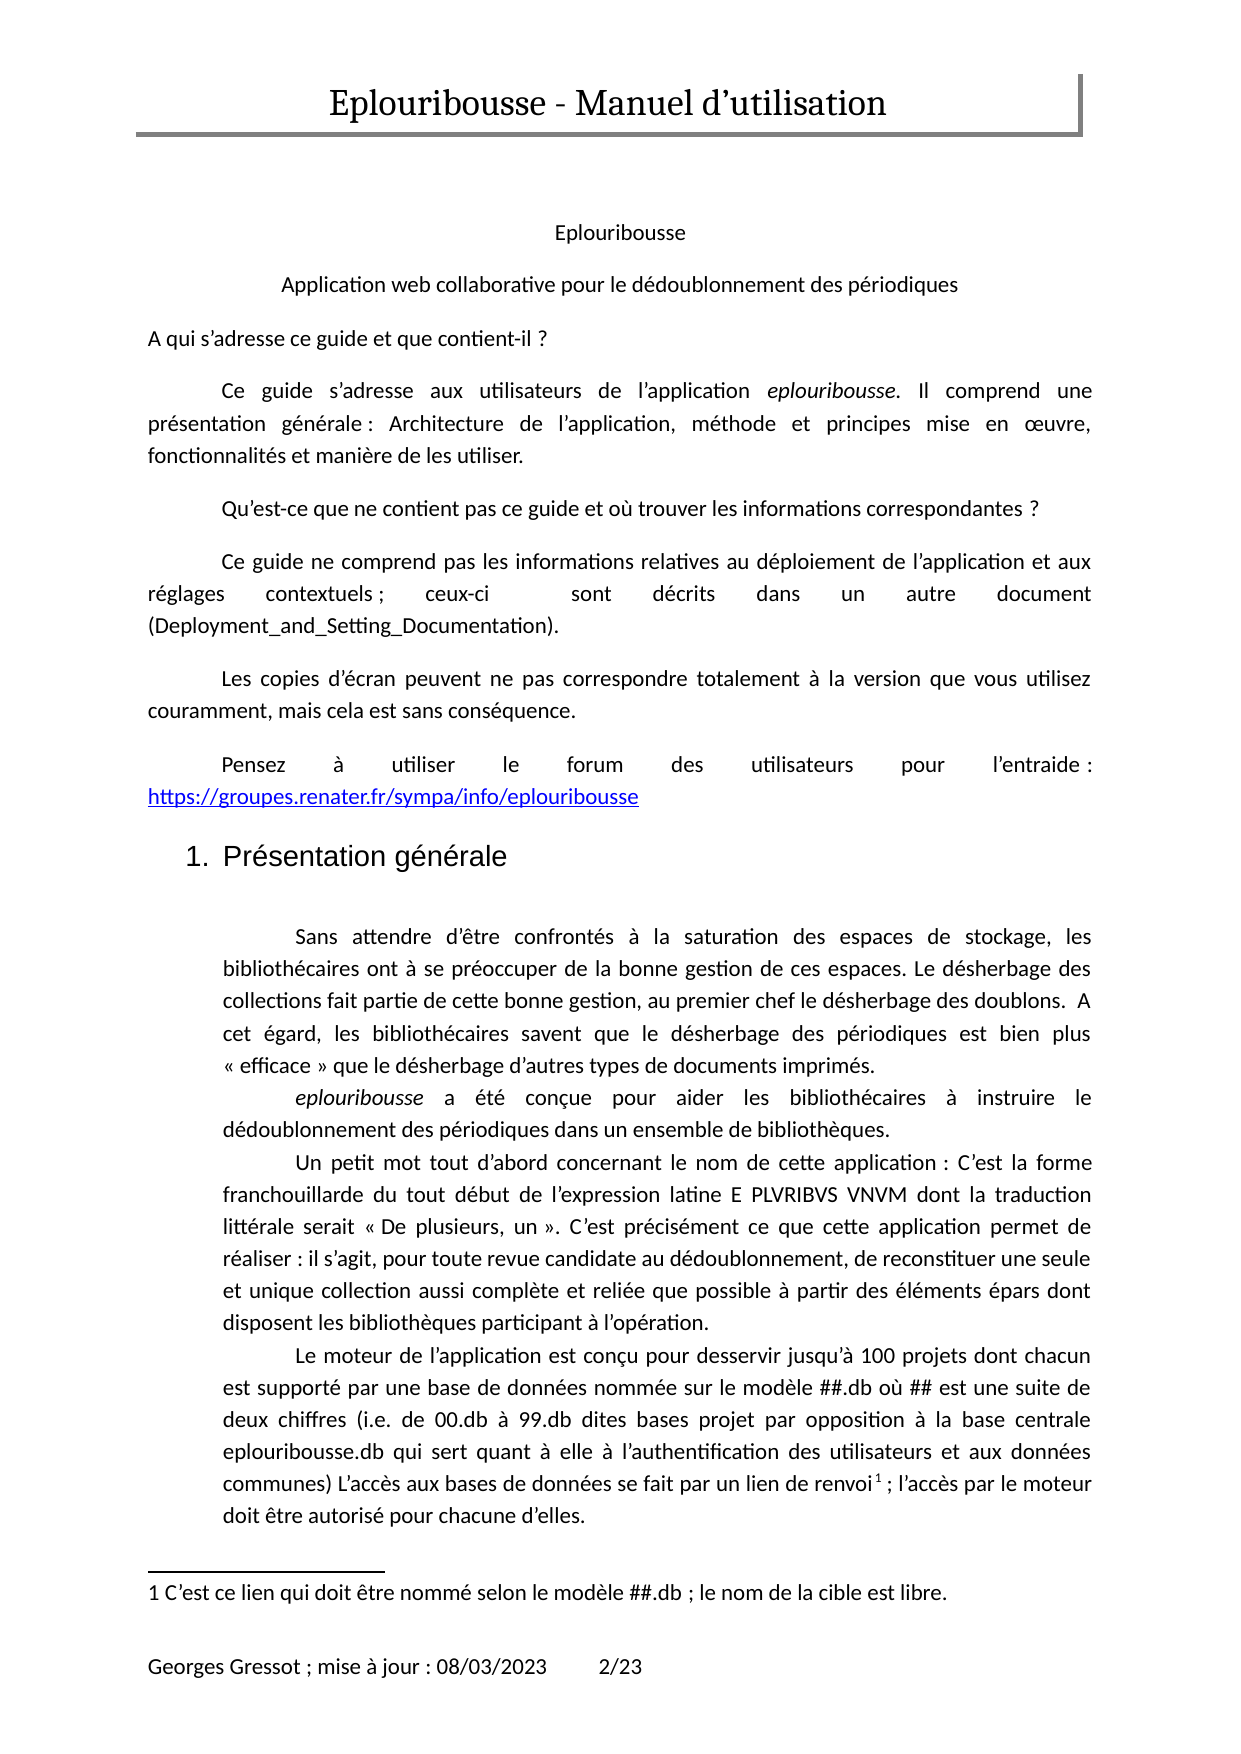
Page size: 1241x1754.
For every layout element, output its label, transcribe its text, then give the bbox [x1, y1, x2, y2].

text Eplouribousse [148, 218, 1093, 246]
list Sans attendre d’être confrontés à la saturation des espaces de stockage, les bibliothécaires ont à se préoccuper de la bonne gestion de ces espaces. Le désherbage des collections fait partie de cette bonne gestion, au premier chef le désherbage des doublons. A cet égard, les bibliothécaires savent que le désherbage des périodiques est bien plus « efficace » que le désherbage d’autres types de documents imprimés. [223, 922, 1093, 1079]
text A qui s’adresse ce guide et que contient-il ? [148, 324, 1093, 352]
list eplouribousse a été conçue pour aider les bibliothécaires à instruire le dédoublonnement des périodiques dans un ensemble de bibliothèques. [223, 1083, 1093, 1143]
list Le moteur de l’application est conçu pour desservir jusqu’à 100 projets dont chacun est supporté par une base de données nommée sur le modèle ##.db où ## est une suite de deux chiffres (i.e. de 00.db à 99.db dites bases projet par opposition à la base centrale eplouribousse.db qui sert quant à elle à l’authentification des utilisateurs et aux données communes) L’accès aux bases de données se fait par un lien de renvoi ; l’accès par le moteur doit être autorisé pour chacune d’elles. [223, 1341, 1093, 1530]
text Qu’est-ce que ne contient pas ce guide et où trouver les informations correspondantes ? [148, 494, 1093, 522]
text Les copies d’écran peuvent ne pas correspondre totalement à la version que vous utilisez couramment, mais cela est sans conséquence. [148, 664, 1093, 725]
text Application web collaborative pour le dédoublonnement des périodiques [148, 271, 1093, 299]
text Ce guide s’adresse aux utilisateurs de l’application eplouribousse. Il comprend une présentation générale : Architecture de l’application, méthode et principes mise en œuvre, fonctionnalités et manière de les utiliser. [148, 377, 1093, 469]
subtitle Présentation générale [185, 839, 1093, 873]
text Ce guide ne comprend pas les informations relatives au déploiement de l’application et aux réglages contextuels ; ceux-ci sont décrits dans un autre document (Deployment_and_Setting_Documentation). [148, 547, 1093, 639]
text Pensez à utiliser le forum des utilisateurs pour l’entraide : https://groupes.renater.fr/sympa/info/eplouribousse [148, 750, 1093, 810]
text C’est ce lien qui doit être nommé selon le modèle ##.db ; le nom de la cible est libre. [148, 1578, 1093, 1606]
list Un petit mot tout d’abord concernant le nom de cette application : C’est la forme franchouillarde du tout début de l’expression latine E PLVRIBVS VNVM dont la traduction littérale serait « De plusieurs, un ». C’est précisément ce que cette application permet de réaliser : il s’agit, pour toute revue candidate au dédoublonnement, de reconstituer une seule et unique collection aussi complète et reliée que possible à partir des éléments épars dont disposent les bibliothèques participant à l’opération. [223, 1148, 1093, 1337]
